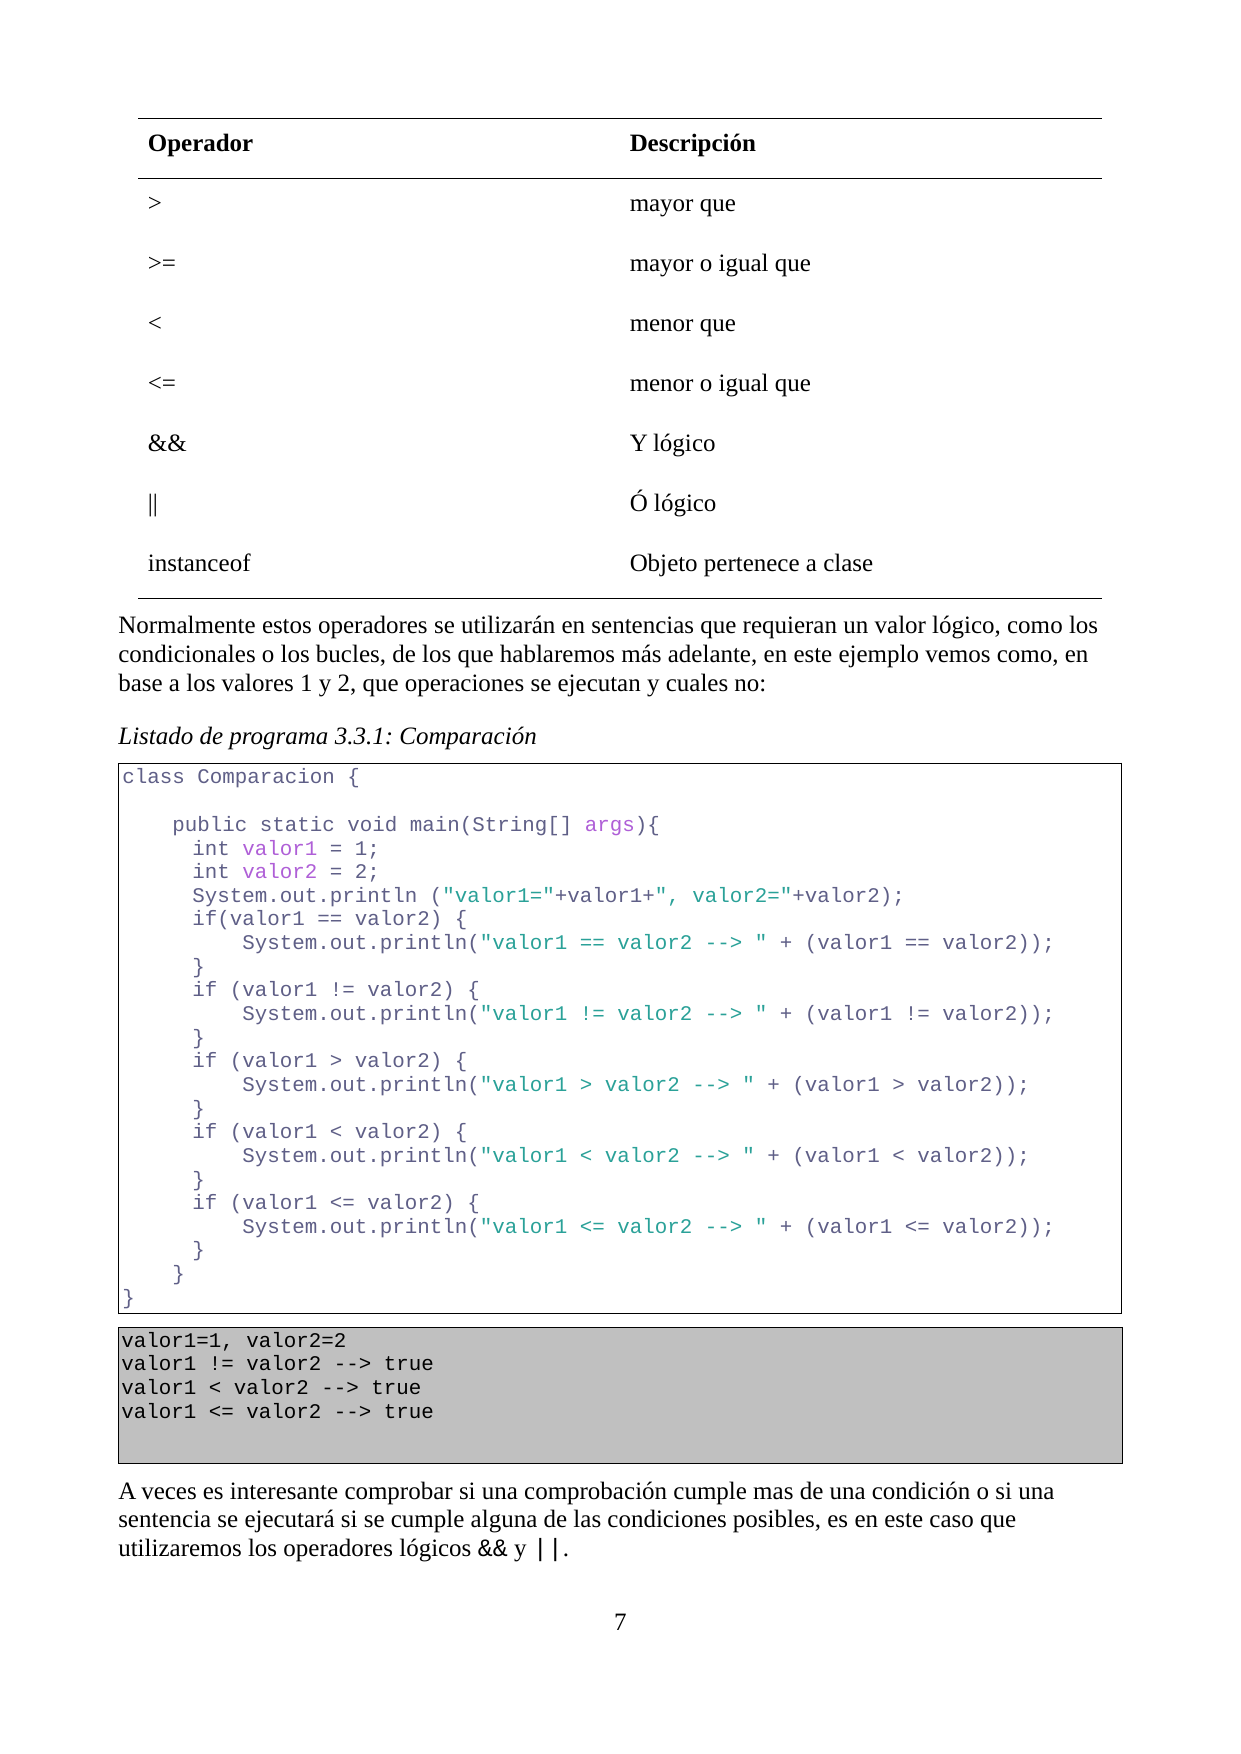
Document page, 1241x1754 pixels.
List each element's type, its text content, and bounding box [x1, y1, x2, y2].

table_cell < [138, 298, 620, 358]
table_cell mayor o igual que [620, 238, 1102, 298]
table_cell Objeto pertenece a clase [620, 538, 1102, 598]
text if (valor1 < valor2) { [119, 1117, 1121, 1141]
text public static void main(String[] args){ [119, 810, 1121, 833]
text } [119, 1164, 1121, 1188]
text valor1 != valor2 --> true [119, 1350, 1122, 1374]
text } [119, 952, 1121, 975]
text } [119, 1259, 1121, 1283]
text class Comparacion { [119, 764, 1121, 786]
text Normalmente estos operadores se utilizarán en sentencias que requieran un valor lógico, como los condicionales o los bucles, de los que hablaremos más adelante, en este ejemplo vemos como, en base a los valores 1 y 2, que operaciones se ejecutan y cuales no: [118, 610, 1122, 696]
table_header Operador [138, 119, 620, 178]
text System.out.println("valor1 > valor2 --> " + (valor1 > valor2)); [119, 1070, 1121, 1094]
text System.out.println("valor1 == valor2 --> " + (valor1 == valor2)); [119, 928, 1121, 952]
table_cell menor que [620, 298, 1102, 358]
table_cell Ó lógico [620, 478, 1102, 538]
text if(valor1 == valor2) { [119, 904, 1121, 928]
table_cell instanceof [138, 538, 620, 598]
table_cell >= [138, 238, 620, 298]
table_cell menor o igual que [620, 358, 1102, 418]
text System.out.println("valor1 != valor2 --> " + (valor1 != valor2)); [119, 999, 1121, 1023]
text System.out.println("valor1 <= valor2 --> " + (valor1 <= valor2)); [119, 1212, 1121, 1236]
text System.out.println ("valor1="+valor1+", valor2="+valor2); [119, 881, 1121, 904]
text } [119, 1283, 1121, 1313]
text } [119, 1023, 1121, 1046]
text valor1=1, valor2=2 [119, 1328, 1122, 1350]
table_cell Y lógico [620, 418, 1102, 478]
text valor1 < valor2 --> true [119, 1374, 1122, 1398]
table_cell && [138, 418, 620, 478]
list Listado de programa 3.3.1: Comparación [118, 721, 1122, 750]
table_cell > [138, 179, 620, 238]
table_cell || [138, 478, 620, 538]
text if (valor1 != valor2) { [119, 975, 1121, 999]
text System.out.println("valor1 < valor2 --> " + (valor1 < valor2)); [119, 1141, 1121, 1164]
text if (valor1 <= valor2) { [119, 1188, 1121, 1212]
text } [119, 1094, 1121, 1117]
text valor1 <= valor2 --> true [119, 1398, 1122, 1424]
text if (valor1 > valor2) { [119, 1046, 1121, 1070]
text int valor1 = 1; [119, 833, 1121, 857]
text A veces es interesante comprobar si una comprobación cumple mas de una condición o si una sentencia se ejecutará si se cumple alguna de las condiciones posibles, es en este caso que utilizaremos los operadores lógicos && y ||. [118, 1476, 1122, 1564]
text int valor2 = 2; [119, 857, 1121, 881]
text } [119, 1236, 1121, 1259]
table_cell mayor que [620, 179, 1102, 238]
table_header Descripción [620, 119, 1102, 178]
table_cell <= [138, 358, 620, 418]
